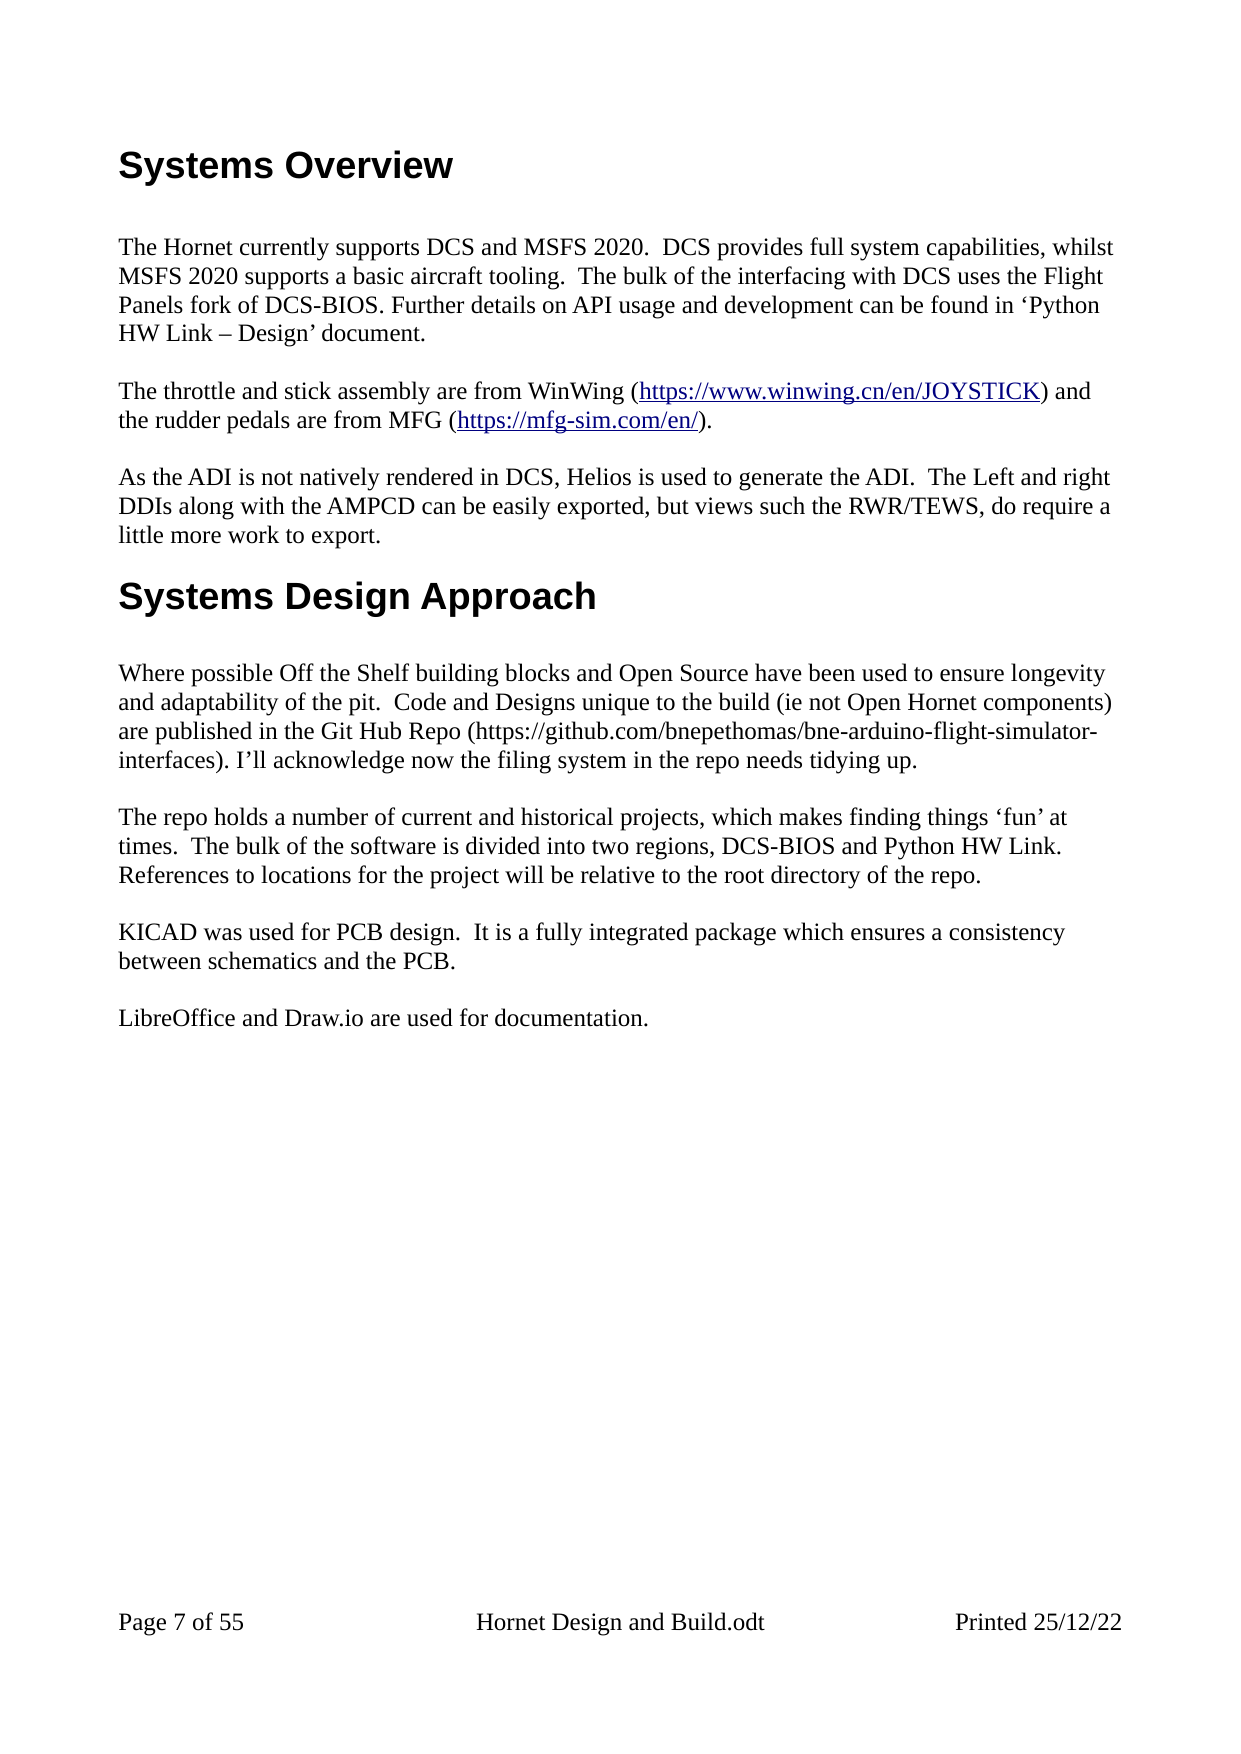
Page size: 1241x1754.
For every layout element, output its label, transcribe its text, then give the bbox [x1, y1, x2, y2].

subtitle Systems Overview [118, 143, 1122, 187]
text The throttle and stick assembly are from WinWing (https://www.winwing.cn/en/JOYSTICK) and the rudder pedals are from MFG (https://mfg-sim.com/en/). [118, 376, 1122, 433]
text The Hornet currently supports DCS and MSFS 2020. DCS provides full system capabilities, whilst MSFS 2020 supports a basic aircraft tooling. The bulk of the interfacing with DCS uses the Flight Panels fork of DCS-BIOS. Further details on API usage and development can be found in ‘Python HW Link – Design’ document. [118, 232, 1122, 347]
text LibreOffice and Draw.io are used for documentation. [118, 1003, 1122, 1032]
subtitle Systems Design Approach [118, 573, 1122, 617]
text The repo holds a number of current and historical projects, which makes finding things ‘fun’ at times. The bulk of the software is divided into two regions, DCS-BIOS and Python HW Link. References to locations for the project will be relative to the root directory of the repo. [118, 802, 1122, 888]
text As the ADI is not natively rendered in DCS, Helios is used to generate the ADI. The Left and right DDIs along with the AMPCD can be easily exported, but views such the RWR/TEWS, do require a little more work to export. [118, 462, 1122, 548]
text KICAD was used for PCB design. It is a fully integrated package which ensures a consistency between schematics and the PCB. [118, 917, 1122, 975]
text Where possible Off the Shelf building blocks and Open Source have been used to ensure longevity and adaptability of the pit. Code and Designs unique to the build (ie not Open Hornet components) are published in the Git Hub Repo (https://github.com/bnepethomas/bne-arduino-flight-simulator-interfaces). I’ll acknowledge now the filing system in the repo needs tidying up. [118, 658, 1122, 773]
